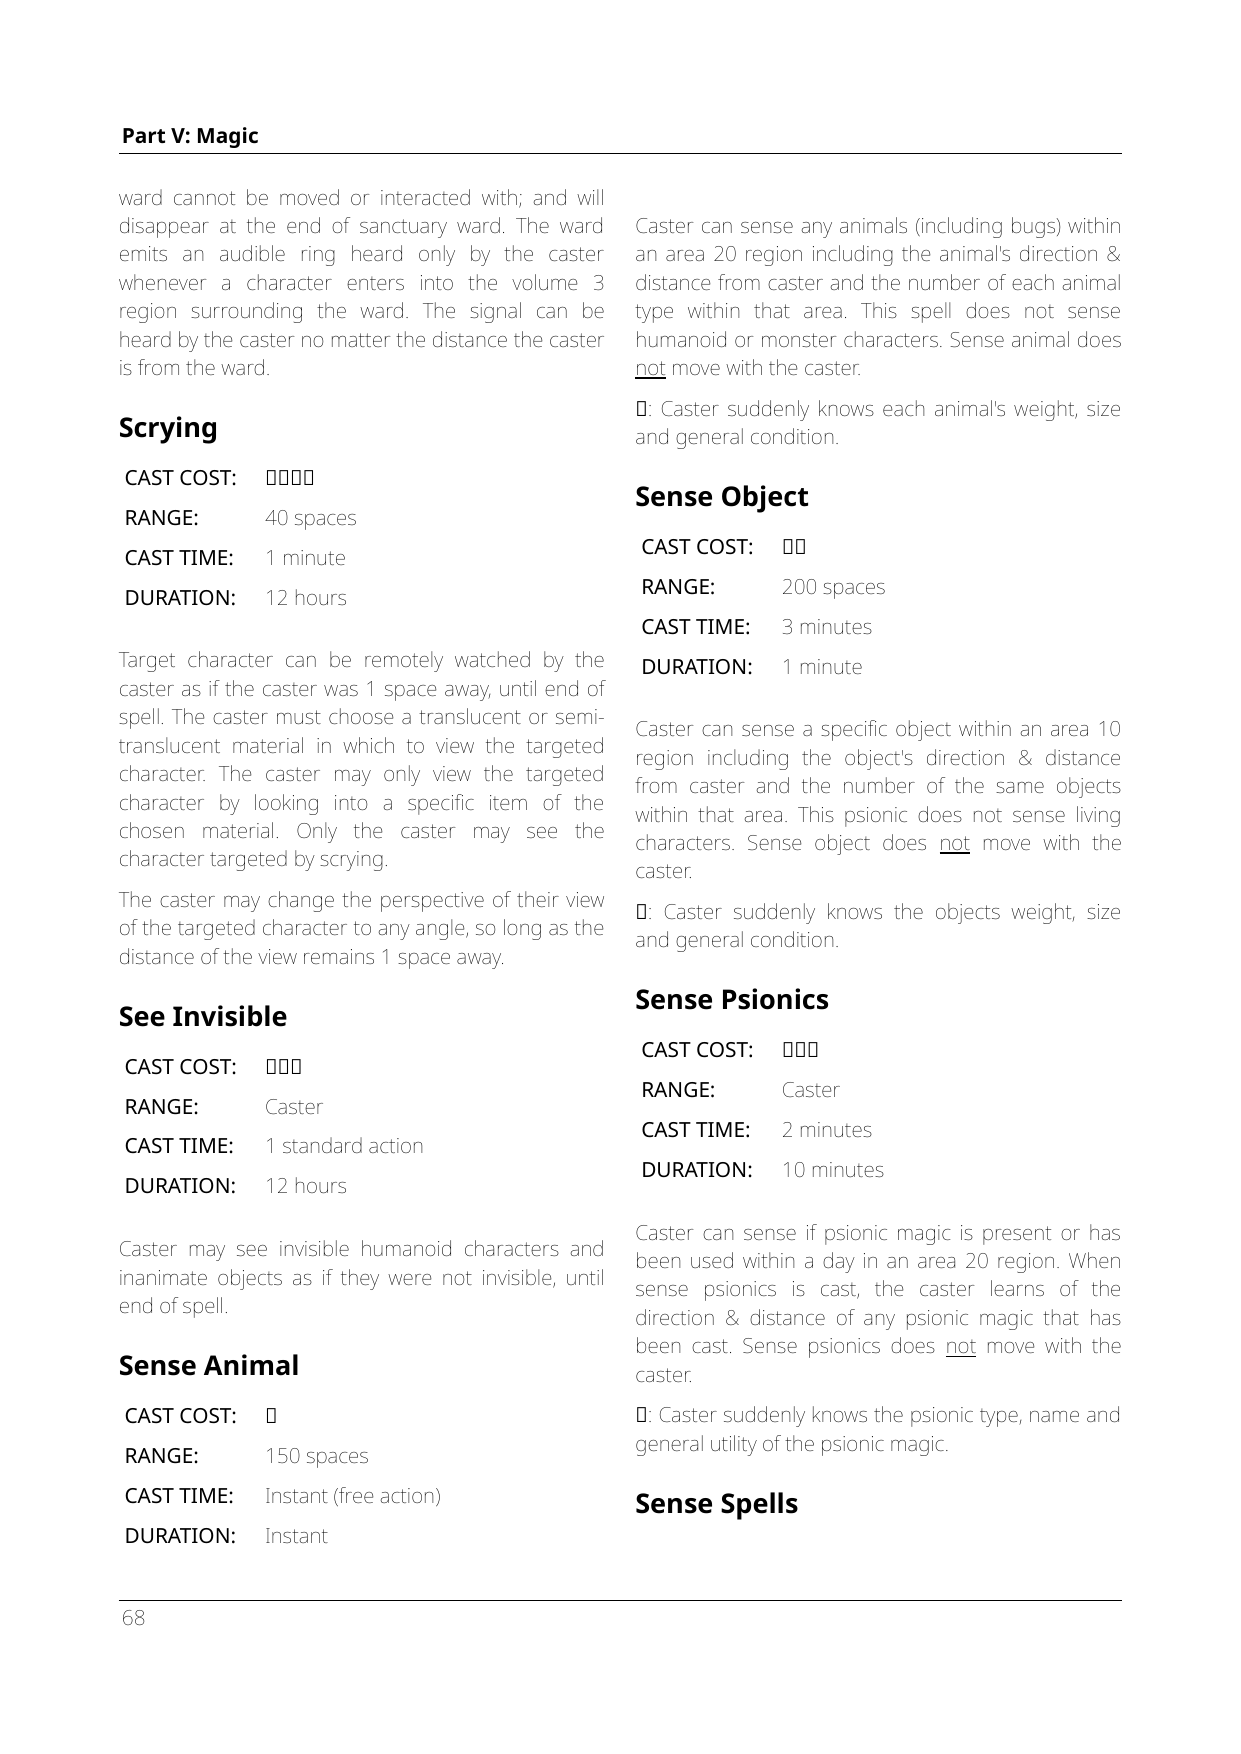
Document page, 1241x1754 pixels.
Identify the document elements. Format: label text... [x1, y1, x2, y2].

text : Caster suddenly knows each animal's weight, size and general condition. [635, 394, 1122, 451]
table_header  [259, 458, 605, 497]
table_cell 200 spaces [776, 566, 1122, 606]
text See Invisible [118, 997, 605, 1034]
table_cell 1 minute [776, 646, 1122, 686]
table_cell 150 spaces [259, 1435, 605, 1475]
table_header  [259, 1046, 605, 1086]
table_cell DURATION: [635, 646, 776, 686]
table_cell Instant [259, 1515, 605, 1555]
table_cell 10 minutes [776, 1149, 1122, 1189]
text Sense Spells [635, 1484, 1122, 1521]
table_cell CAST TIME: [635, 1110, 776, 1149]
table_cell RANGE: [635, 566, 776, 606]
table_cell 1 minute [259, 537, 605, 577]
table_cell RANGE: [635, 1070, 776, 1109]
table_header CAST COST: [119, 1395, 259, 1435]
table_header  [776, 1030, 1122, 1069]
table_header CAST COST: [119, 1046, 259, 1086]
text The caster may change the perspective of their view of the targeted character to any angle, so long as the distance of the view remains 1 space away. [118, 885, 605, 970]
table_cell 3 minutes [776, 606, 1122, 646]
table_header  [776, 526, 1122, 566]
text Sense Psionics [635, 981, 1122, 1018]
table_cell CAST TIME: [119, 537, 259, 577]
table_cell Caster [776, 1070, 1122, 1109]
text Scrying [118, 409, 605, 446]
table_cell RANGE: [119, 498, 259, 537]
table_cell CAST TIME: [635, 606, 776, 646]
text Caster may see invisible humanoid characters and inanimate objects as if they were not invisible, until end of spell. [118, 1206, 605, 1319]
text Target character can be remotely watched by the caster as if the caster was 1 space away, until end of spell. The caster must choose a translucent or semi-translucent material in which to view the targeted character. The caster may only view the targeted character by looking into a specific item of the chosen material. Only the caster may see the character targeted by scrying. [118, 617, 605, 873]
table_cell 12 hours [259, 577, 605, 617]
table_cell 40 spaces [259, 498, 605, 537]
table_header  [259, 1395, 605, 1435]
text : Caster suddenly knows the objects weight, size and general condition. [635, 897, 1122, 954]
table_header CAST COST: [119, 458, 259, 497]
table_cell RANGE: [119, 1435, 259, 1475]
table_cell 12 hours [259, 1166, 605, 1206]
table_header CAST COST: [635, 1030, 776, 1069]
table_cell DURATION: [635, 1149, 776, 1189]
text Caster can sense any animals (including bugs) within an area 20 region including the animal's direction & distance from caster and the number of each animal type within that area. This spell does not sense humanoid or monster characters. Sense animal does not move with the caster. [635, 183, 1122, 382]
table_cell DURATION: [119, 1515, 259, 1555]
text Sense Animal [118, 1346, 605, 1383]
text Caster can sense a specific object within an area 10 region including the object's direction & distance from caster and the number of the same objects within that area. This psionic does not sense living characters. Sense object does not move with the caster. [635, 686, 1122, 885]
table_cell RANGE: [119, 1086, 259, 1126]
table_cell DURATION: [119, 577, 259, 617]
table_cell CAST TIME: [119, 1475, 259, 1515]
text Caster can sense if psionic magic is present or has been used within a day in an area 20 region. When sense psionics is cast, the caster learns of the direction & distance of any psionic magic that has been cast. Sense psionics does not move with the caster. [635, 1189, 1122, 1388]
text : Caster suddenly knows the psionic type, name and general utility of the psionic magic. [635, 1400, 1122, 1457]
table_cell Instant (free action) [259, 1475, 605, 1515]
table_cell 1 standard action [259, 1126, 605, 1166]
table_cell 2 minutes [776, 1110, 1122, 1149]
table_header CAST COST: [635, 526, 776, 566]
table_cell CAST TIME: [119, 1126, 259, 1166]
table_cell Caster [259, 1086, 605, 1126]
text ward cannot be moved or interacted with; and will disappear at the end of sanctuary ward. The ward emits an audible ring heard only by the caster whenever a character enters into the volume 3 region surrounding the ward. The signal can be heard by the caster no matter the distance the caster is from the ward. [118, 183, 605, 382]
text Sense Object [635, 477, 1122, 514]
table_cell DURATION: [119, 1166, 259, 1206]
